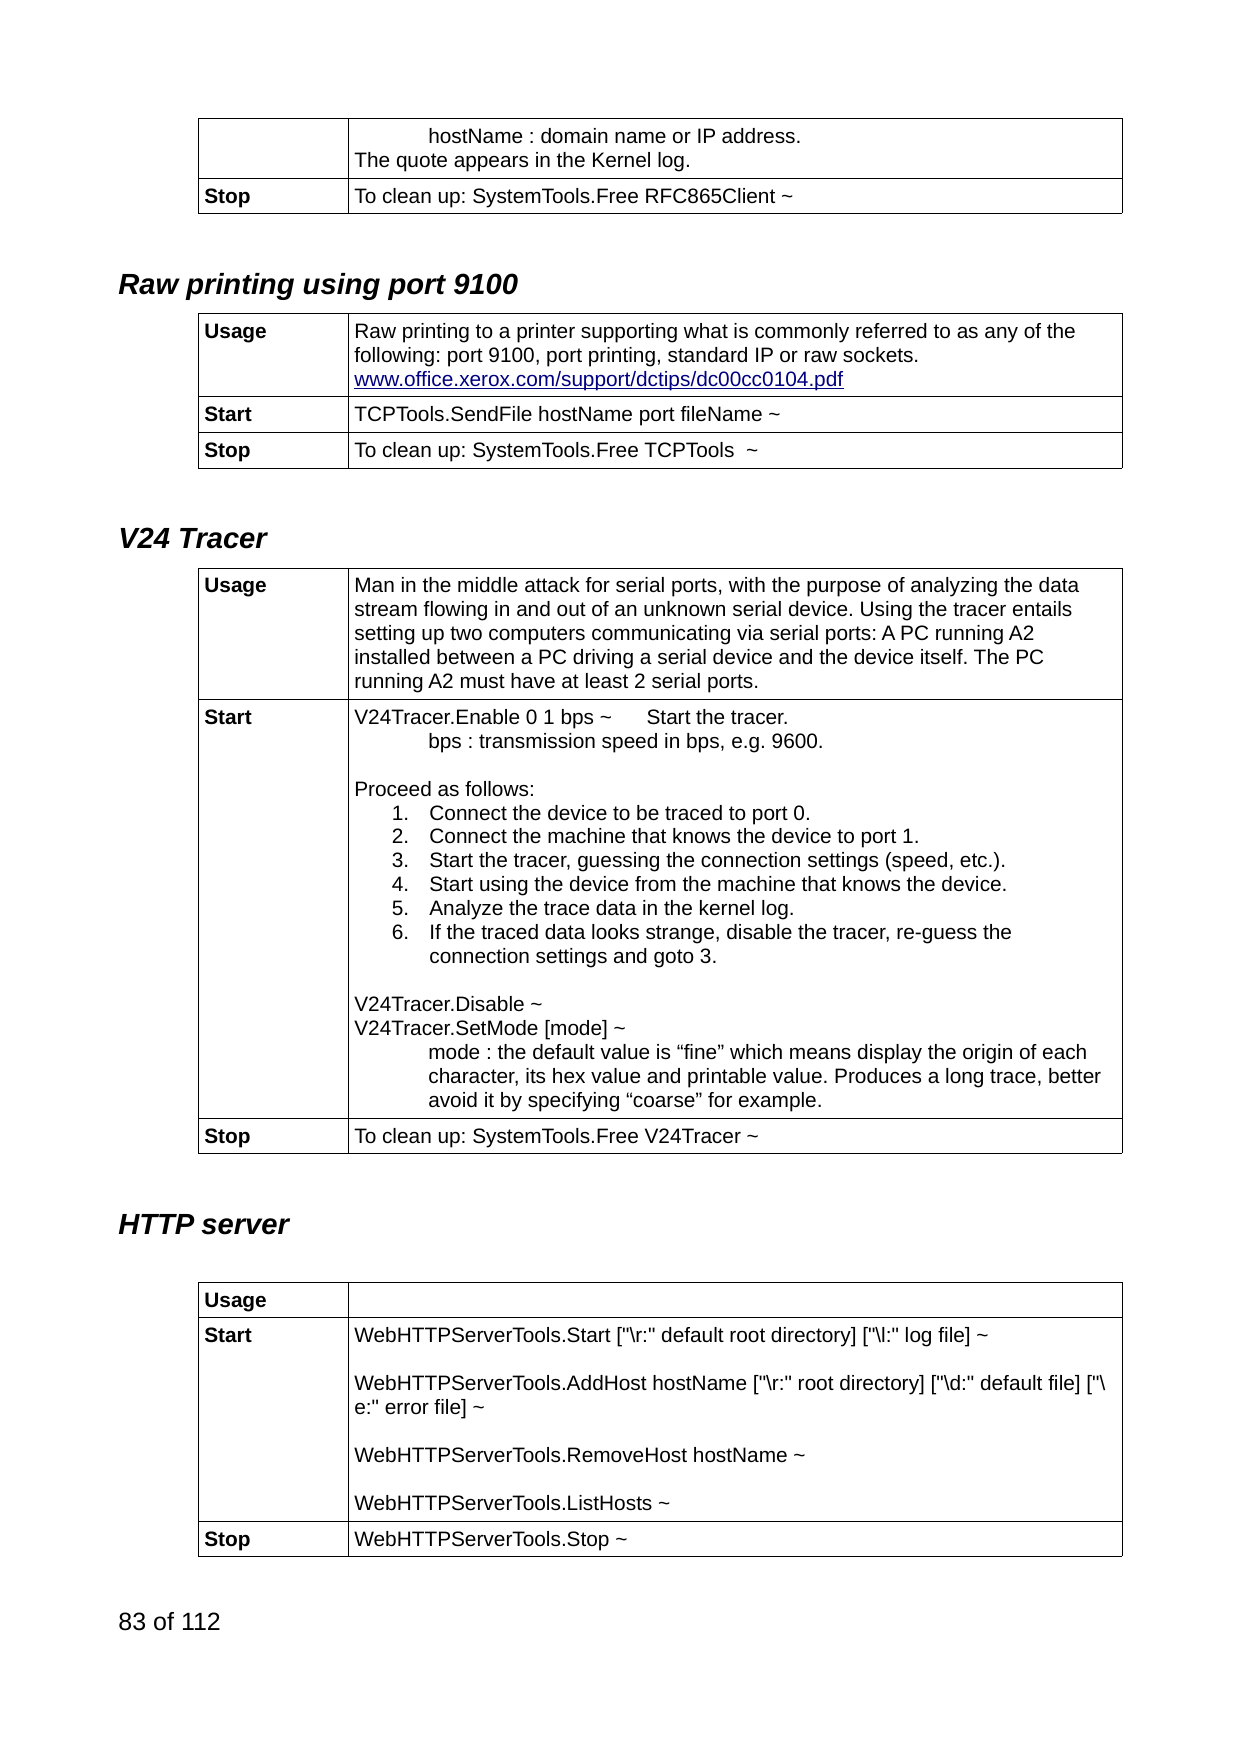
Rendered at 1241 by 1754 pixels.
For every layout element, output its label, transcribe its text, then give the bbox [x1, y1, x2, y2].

subtitle Raw printing using port 9100 [118, 267, 1122, 301]
table_cell Start [199, 397, 348, 432]
table_cell TCPTools.SendFile hostName port fileName ~ [349, 397, 1122, 432]
table_cell Stop [199, 433, 348, 467]
table_cell [199, 119, 348, 178]
table_cell Stop [199, 1522, 348, 1556]
table_cell To clean up: SystemTools.Free RFC865Client ~ [349, 179, 1122, 213]
table_cell V24Tracer.Enable 0 1 bps ~ Start the tracer. bps : transmission speed in bps, e.g. 9600. Proceed as follows: Connect the device to be traced to port 0. Connect the machine that knows the device to port 1. Start the tracer, guessing the connection settings (speed, etc.). Start using the device from the machine that knows the device. Analyze the trace data in the kernel log. If the traced data looks strange, disable the tracer, re-guess the connection settings and goto 3. V24Tracer.Disable ~ V24Tracer.SetMode [mode] ~ mode : the default value is “fine” which means display the origin of each character, its hex value and printable value. Produces a long trace, better avoid it by specifying “coarse” for example. [349, 700, 1122, 1118]
table_cell hostName : domain name or IP address. The quote appears in the Kernel log. [349, 119, 1122, 178]
table_cell To clean up: SystemTools.Free V24Tracer ~ [349, 1119, 1122, 1153]
table_header Usage [199, 569, 348, 699]
table_cell Stop [199, 179, 348, 213]
table_header Usage [199, 314, 348, 396]
table_header Raw printing to a printer supporting what is commonly referred to as any of the following: port 9100, port printing, standard IP or raw sockets. www.office.xerox.com/support/dctips/dc00cc0104.pdf [349, 314, 1122, 396]
table_cell WebHTTPServerTools.Start ["\r:" default root directory] ["\l:" log file] ~ WebHTTPServerTools.AddHost hostName ["\r:" root directory] ["\d:" default file] ["\e:" error file] ~ WebHTTPServerTools.RemoveHost hostName ~ WebHTTPServerTools.ListHosts ~ [349, 1318, 1122, 1521]
subtitle HTTP server [118, 1207, 1122, 1241]
table_header Usage [199, 1283, 348, 1317]
table_cell To clean up: SystemTools.Free TCPTools ~ [349, 433, 1122, 467]
subtitle V24 Tracer [118, 521, 1122, 555]
table_cell WebHTTPServerTools.Stop ~ [349, 1522, 1122, 1556]
table_cell Start [199, 700, 348, 1118]
table_header [349, 1283, 1122, 1317]
table_header Man in the middle attack for serial ports, with the purpose of analyzing the data stream flowing in and out of an unknown serial device. Using the tracer entails setting up two computers communicating via serial ports: A PC running A2 installed between a PC driving a serial device and the device itself. The PC running A2 must have at least 2 serial ports. [349, 569, 1122, 699]
table_cell Start [199, 1318, 348, 1521]
table_cell Stop [199, 1119, 348, 1153]
